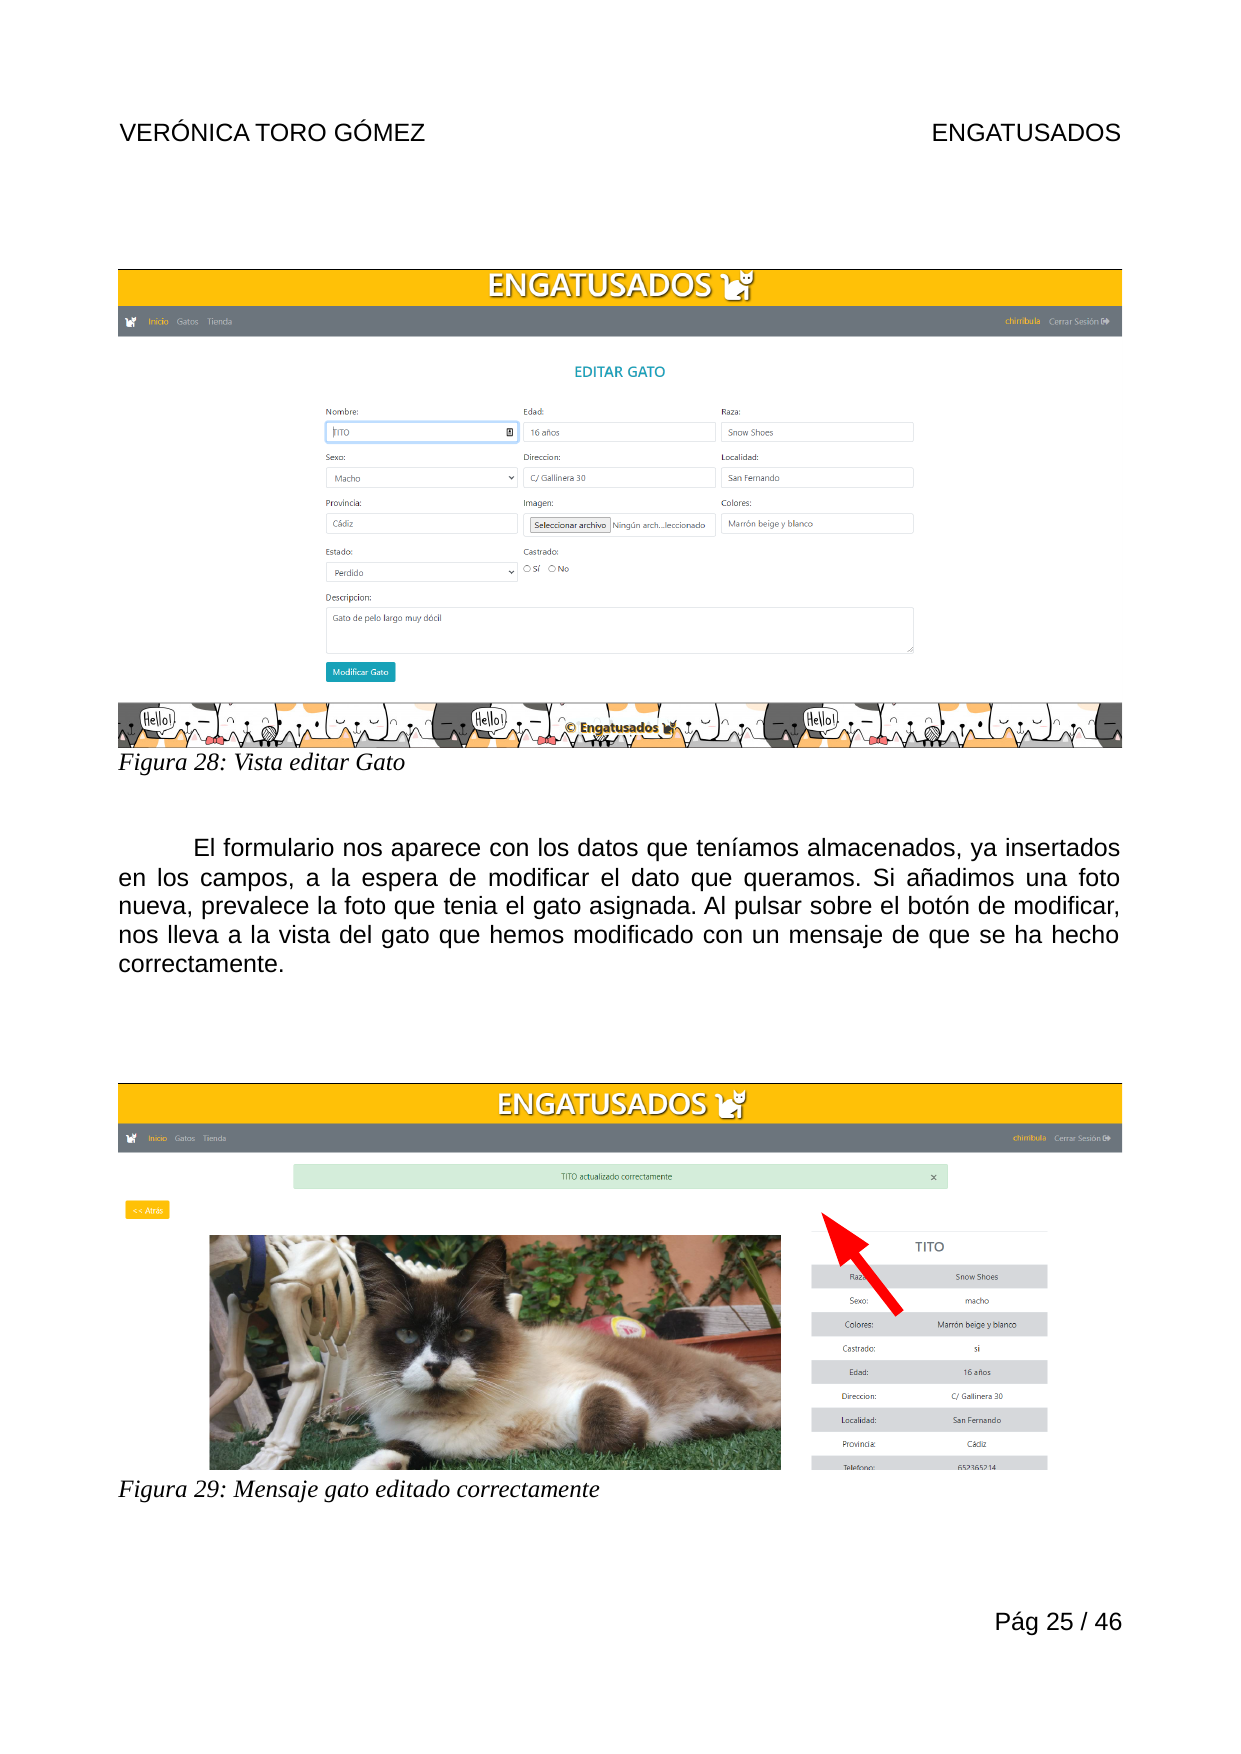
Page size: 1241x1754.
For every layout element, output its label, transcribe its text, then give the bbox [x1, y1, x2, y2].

picture [118, 269, 1123, 748]
picture [118, 1083, 1123, 1470]
text Figura 29: Mensaje gato editado correctamente [118, 1470, 1122, 1503]
text El formulario nos aparece con los datos que teníamos almacenados, ya insertados en los campos, a la espera de modificar el dato que queramos. Si añadimos una foto nueva, prevalece la foto que tenia el gato asignada. Al pulsar sobre el botón de modificar, nos lleva a la vista del gato que hemos modificado con un mensaje de que se ha hecho correctamente. [118, 831, 1122, 978]
text Figura 28: Vista editar Gato [118, 748, 1122, 776]
